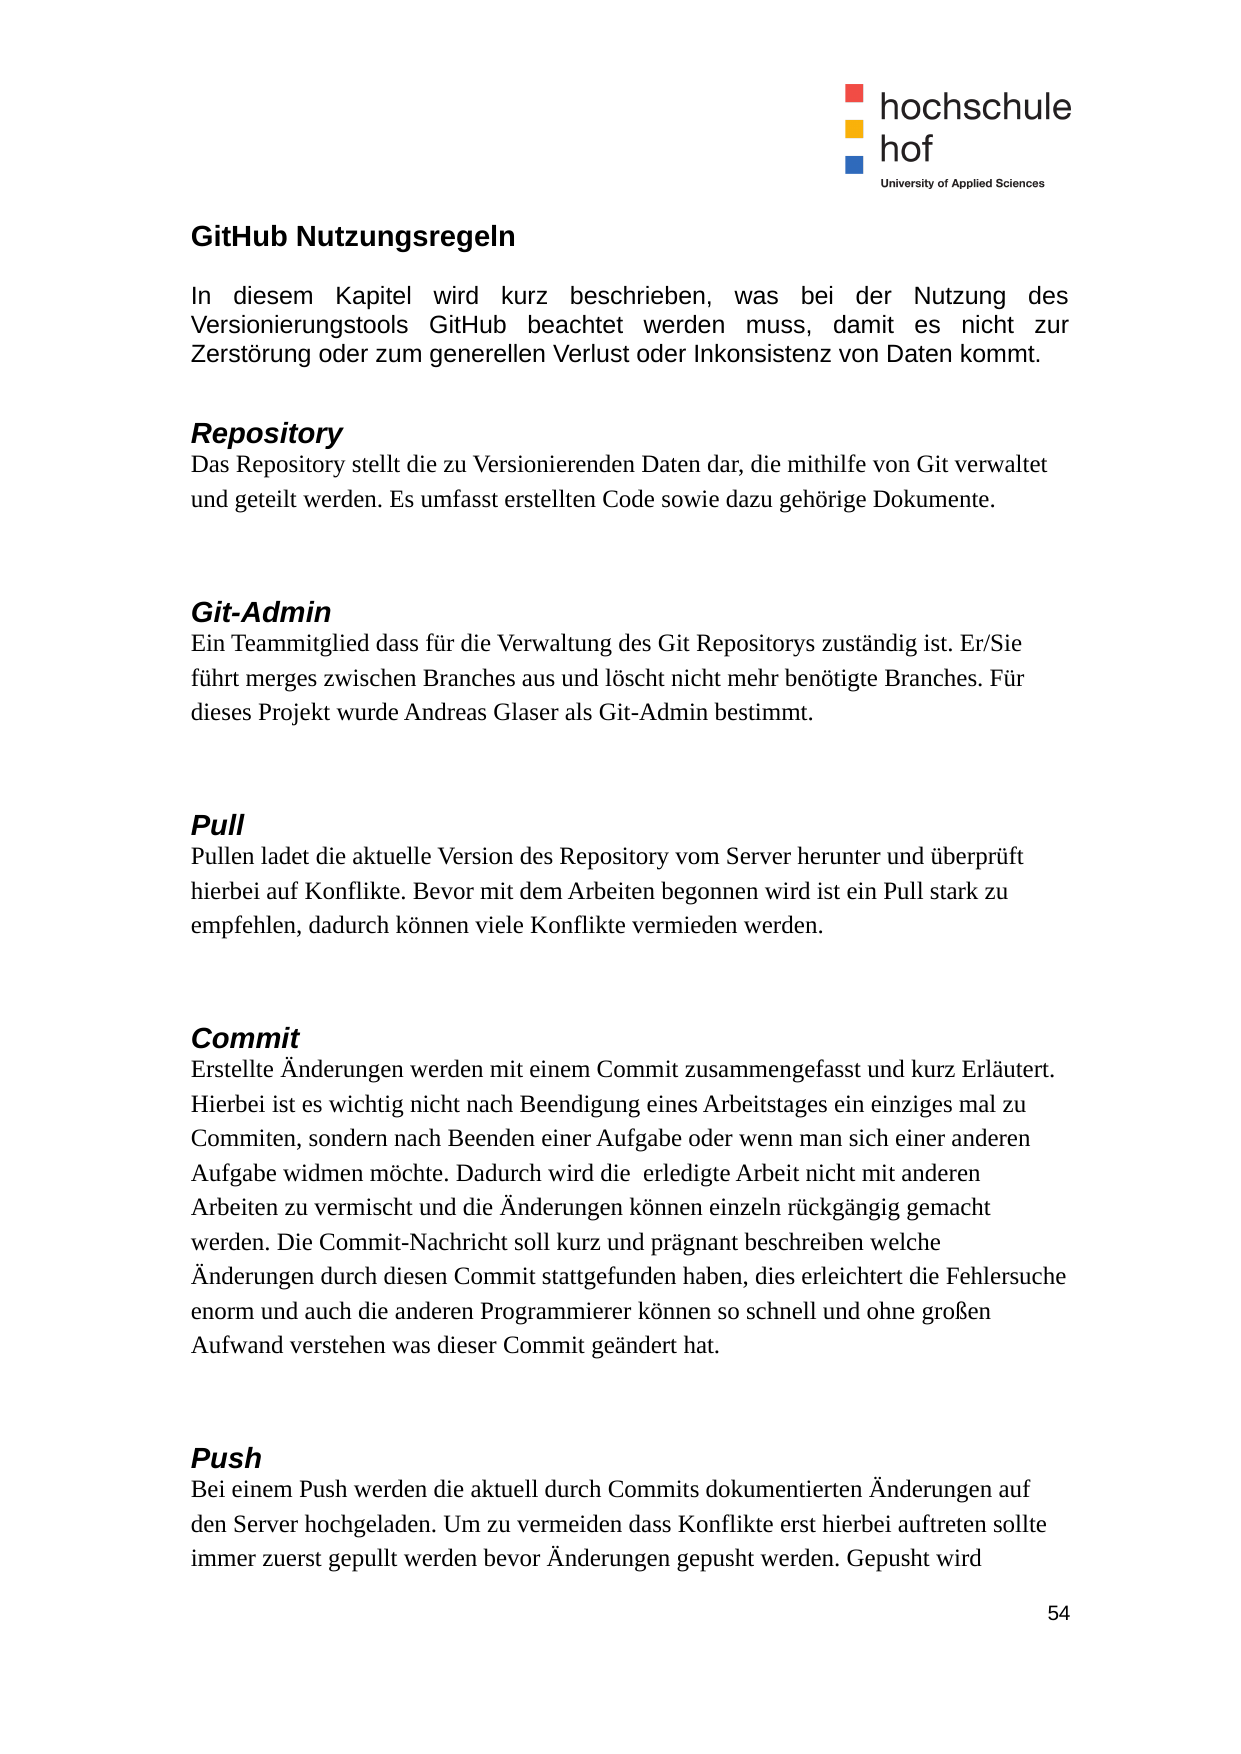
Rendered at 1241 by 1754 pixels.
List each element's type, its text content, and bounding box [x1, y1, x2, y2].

text Pullen ladet die aktuelle Version des Repository vom Server herunter und überprüft hierbei auf Konflikte. Bevor mit dem Arbeiten begonnen wird ist ein Pull stark zu empfehlen, dadurch können viele Konflikte vermieden werden. [191, 841, 1070, 939]
text Das Repository stellt die zu Versionierenden Daten dar, die mithilfe von Git verwaltet und geteilt werden. Es umfasst erstellten Code sowie dazu gehörige Dokumente. [191, 449, 1070, 513]
subtitle Commit [191, 1021, 1070, 1054]
text Ein Teammitglied dass für die Verwaltung des Git Repositorys zuständig ist. Er/Sie führt merges zwischen Branches aus und löscht nicht mehr benötigte Branches. Für dieses Projekt wurde Andreas Glaser als Git-Admin bestimmt. [191, 628, 1070, 726]
subtitle GitHub Nutzungsregeln [191, 219, 1070, 252]
subtitle Git-Admin [191, 594, 1070, 628]
subtitle Push [191, 1441, 1070, 1474]
text Bei einem Push werden die aktuell durch Commits dokumentierten Änderungen auf den Server hochgeladen. Um zu vermeiden dass Konflikte erst hierbei auftreten sollte immer zuerst gepullt werden bevor Änderungen gepusht werden. Gepusht wird [191, 1474, 1070, 1572]
subtitle Repository [191, 416, 1070, 449]
text In diesem Kapitel wird kurz beschrieben, was bei der Nutzung des Versionierungstools GitHub beachtet werden muss, damit es nicht zur Zerstörung oder zum generellen Verlust oder Inkonsistenz von Daten kommt. [191, 281, 1070, 367]
subtitle Pull [191, 808, 1070, 841]
text Erstellte Änderungen werden mit einem Commit zusammengefasst und kurz Erläutert. Hierbei ist es wichtig nicht nach Beendigung eines Arbeitstages ein einziges mal zu Commiten, sondern nach Beenden einer Aufgabe oder wenn man sich einer anderen Aufgabe widmen möchte. Dadurch wird die erledigte Arbeit nicht mit anderen Arbeiten zu vermischt und die Änderungen können einzeln rückgängig gemacht werden. Die Commit-Nachricht soll kurz und prägnant beschreiben welche Änderungen durch diesen Commit stattgefunden haben, dies erleichtert die Fehlersuche enorm und auch die anderen Programmierer können so schnell und ohne großen Aufwand verstehen was dieser Commit geändert hat. [191, 1054, 1070, 1359]
